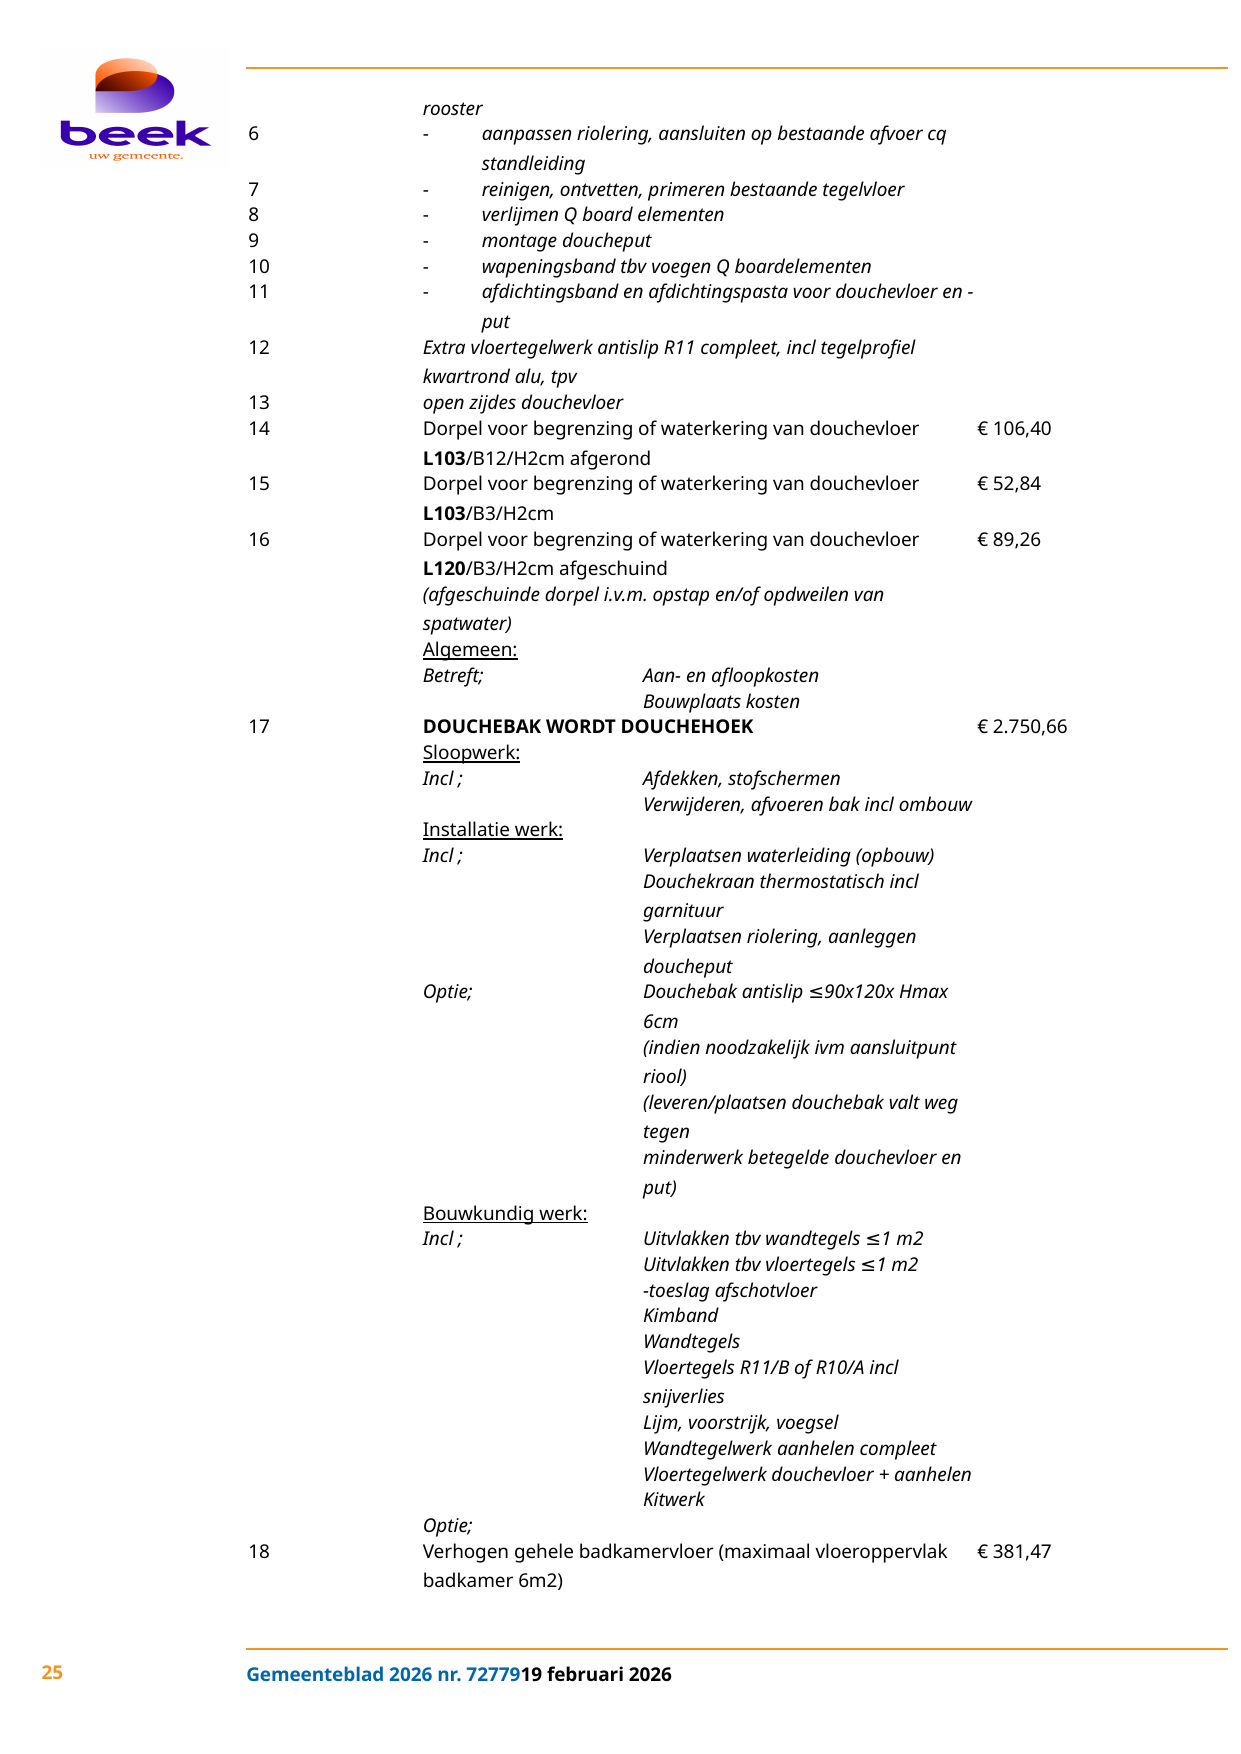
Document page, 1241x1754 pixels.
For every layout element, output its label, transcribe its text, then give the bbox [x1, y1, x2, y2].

table_cell DOUCHEBAK WORDT DOUCHEHOEK [423, 714, 977, 739]
table_cell wapeningsband tbv voegen Q boardelementen [423, 253, 977, 279]
table_cell [423, 1461, 643, 1487]
table_cell Bouwplaats kosten [643, 688, 977, 713]
table_cell [977, 279, 1152, 334]
table_cell [977, 1251, 1152, 1277]
table_cell 8 [248, 202, 423, 227]
table_cell 15 [248, 470, 423, 526]
table_cell [977, 868, 1152, 923]
table_cell [643, 816, 977, 842]
table_cell [977, 1145, 1152, 1200]
table_cell [248, 1089, 423, 1144]
table_cell 18 [248, 1538, 423, 1593]
table_cell [423, 1435, 643, 1461]
table_cell -toeslag afschotvloer [643, 1277, 977, 1303]
table_cell Verhogen gehele badkamervloer (maximaal vloeroppervlak badkamer 6m2) [423, 1538, 977, 1593]
table_cell aanpassen riolering, aansluiten op bestaande afvoer cq standleiding [423, 121, 977, 176]
table_cell [423, 688, 643, 713]
table_cell [248, 979, 423, 1034]
table_cell [977, 95, 1152, 121]
table_cell Uitvlakken tbv wandtegels ≤1 m2 [643, 1226, 977, 1251]
table_cell 17 [248, 714, 423, 739]
table_cell [977, 688, 1152, 713]
table_cell [248, 1251, 423, 1277]
table_cell Verplaatsen riolering, aanleggen doucheput [643, 923, 977, 978]
table_cell Douchekraan thermostatisch incl garnituur [643, 868, 977, 923]
table_cell Dorpel voor begrenzing of waterkering van douchevloer L120/B3/H2cm afgeschuind [423, 526, 977, 581]
table_cell Uitvlakken tbv vloertegels ≤1 m2 [643, 1251, 977, 1277]
table_cell Afdekken, stofschermen [643, 765, 977, 791]
table_cell [423, 868, 643, 923]
table_cell [248, 1410, 423, 1435]
table_cell [423, 1277, 643, 1303]
table_cell € 106,40 [977, 415, 1152, 470]
table_cell € 89,26 [977, 526, 1152, 581]
table_cell (leveren/plaatsen douchebak valt weg tegen [643, 1089, 977, 1144]
table_cell (afgeschuinde dorpel i.v.m. opstap en/of opdweilen van spatwater) [423, 581, 977, 636]
table_cell 6 [248, 121, 423, 176]
table_cell [248, 1513, 423, 1538]
table_cell montage doucheput [423, 227, 977, 253]
table_cell Vloertegels R11/B of R10/A incl snijverlies [643, 1354, 977, 1409]
table_cell minderwerk betegelde douchevloer en put) [643, 1145, 977, 1200]
table_cell [977, 334, 1152, 389]
table_cell [248, 1303, 423, 1328]
table_cell Incl ; [423, 842, 643, 868]
table_cell [977, 765, 1152, 791]
table_cell [977, 842, 1152, 868]
table_cell [248, 688, 423, 713]
table_cell [248, 1145, 423, 1200]
table_cell [423, 1354, 643, 1409]
table_cell reinigen, ontvetten, primeren bestaande tegelvloer [423, 176, 977, 202]
table_cell [977, 1277, 1152, 1303]
table_cell [977, 253, 1152, 279]
table_cell [248, 1461, 423, 1487]
table_cell [977, 1089, 1152, 1144]
table_cell [977, 389, 1152, 415]
table_cell 9 [248, 227, 423, 253]
table_cell [248, 1277, 423, 1303]
table_cell Wandtegelwerk aanhelen compleet [643, 1435, 977, 1461]
table_cell [977, 1303, 1152, 1328]
table_cell [977, 662, 1152, 688]
table_cell Optie; [423, 1513, 977, 1538]
table_cell [423, 1145, 643, 1200]
table_cell Optie; [423, 979, 643, 1034]
table_cell [977, 636, 1152, 662]
table_cell [977, 121, 1152, 176]
table_cell rooster [423, 95, 977, 121]
table_cell [977, 176, 1152, 202]
table_cell Incl ; [423, 1226, 643, 1251]
table_cell Bouwkundig werk: [423, 1200, 643, 1226]
table_cell 14 [248, 415, 423, 470]
table_cell [423, 1303, 643, 1328]
table_cell [423, 791, 643, 816]
table_cell [977, 1435, 1152, 1461]
table_cell Aan- en afloopkosten [643, 662, 977, 688]
table_cell open zijdes douchevloer [423, 389, 977, 415]
table_cell [248, 1487, 423, 1512]
table_cell Dorpel voor begrenzing of waterkering van douchevloer L103/B3/H2cm [423, 470, 977, 526]
table_cell [248, 868, 423, 923]
table_cell 13 [248, 389, 423, 415]
table_cell Verplaatsen waterleiding (opbouw) [643, 842, 977, 868]
table_cell € 381,47 [977, 1538, 1152, 1593]
table_cell [977, 227, 1152, 253]
table_cell [248, 1034, 423, 1089]
table_cell € 2.750,66 [977, 714, 1152, 739]
table_cell Kitwerk [643, 1487, 977, 1512]
table_cell [423, 1089, 643, 1144]
table_cell Kimband [643, 1303, 977, 1328]
table_cell [643, 1200, 977, 1226]
table_cell [248, 1200, 423, 1226]
table_cell € 52,84 [977, 470, 1152, 526]
table_cell [977, 1034, 1152, 1089]
table_cell [977, 739, 1152, 765]
table_cell [977, 1461, 1152, 1487]
table_cell [977, 816, 1152, 842]
table_cell Algemeen: [423, 636, 977, 662]
table_cell [248, 1354, 423, 1409]
table_cell Extra vloertegelwerk antislip R11 compleet, incl tegelprofiel kwartrond alu, tpv [423, 334, 977, 389]
table_cell 11 [248, 279, 423, 334]
table_cell [248, 739, 423, 765]
table_cell [977, 1329, 1152, 1354]
table_cell [248, 842, 423, 868]
table_cell [977, 1200, 1152, 1226]
table_cell [423, 1251, 643, 1277]
table_cell [248, 95, 423, 121]
table_cell verlijmen Q board elementen [423, 202, 977, 227]
table_cell [423, 1329, 643, 1354]
table_cell [977, 791, 1152, 816]
table_cell afdichtingsband en afdichtingspasta voor douchevloer en -put [423, 279, 977, 334]
table_cell Betreft; [423, 662, 643, 688]
table_cell [248, 816, 423, 842]
table_cell [248, 662, 423, 688]
table_cell [423, 1487, 643, 1512]
table_cell Sloopwerk: [423, 739, 977, 765]
table_cell [977, 923, 1152, 978]
table_cell Dorpel voor begrenzing of waterkering van douchevloer L103/B12/H2cm afgerond [423, 415, 977, 470]
table_cell 12 [248, 334, 423, 389]
table_cell [977, 979, 1152, 1034]
table_cell [423, 1034, 643, 1089]
table_cell Vloertegelwerk douchevloer + aanhelen [643, 1461, 977, 1487]
table_cell 7 [248, 176, 423, 202]
table_cell [977, 1410, 1152, 1435]
table_cell [248, 1329, 423, 1354]
table_cell [423, 1410, 643, 1435]
table_cell [248, 791, 423, 816]
table_cell [248, 1435, 423, 1461]
table_cell [248, 765, 423, 791]
table_cell (indien noodzakelijk ivm aansluitpunt riool) [643, 1034, 977, 1089]
table_cell [248, 1226, 423, 1251]
table_cell [977, 1354, 1152, 1409]
table_cell Incl ; [423, 765, 643, 791]
table_cell [977, 581, 1152, 636]
table_cell [977, 1487, 1152, 1512]
table_cell [248, 923, 423, 978]
table_cell 16 [248, 526, 423, 581]
table_cell [977, 1513, 1152, 1538]
table_cell 10 [248, 253, 423, 279]
table_cell Verwijderen, afvoeren bak incl ombouw [643, 791, 977, 816]
table_cell [248, 636, 423, 662]
table_cell Installatie werk: [423, 816, 643, 842]
table_cell [248, 581, 423, 636]
table_cell Douchebak antislip ≤90x120x Hmax 6cm [643, 979, 977, 1034]
table_cell [423, 923, 643, 978]
table_cell [977, 202, 1152, 227]
picture [41, 47, 231, 172]
table_cell Wandtegels [643, 1329, 977, 1354]
table_cell Lijm, voorstrijk, voegsel [643, 1410, 977, 1435]
table_cell [977, 1226, 1152, 1251]
